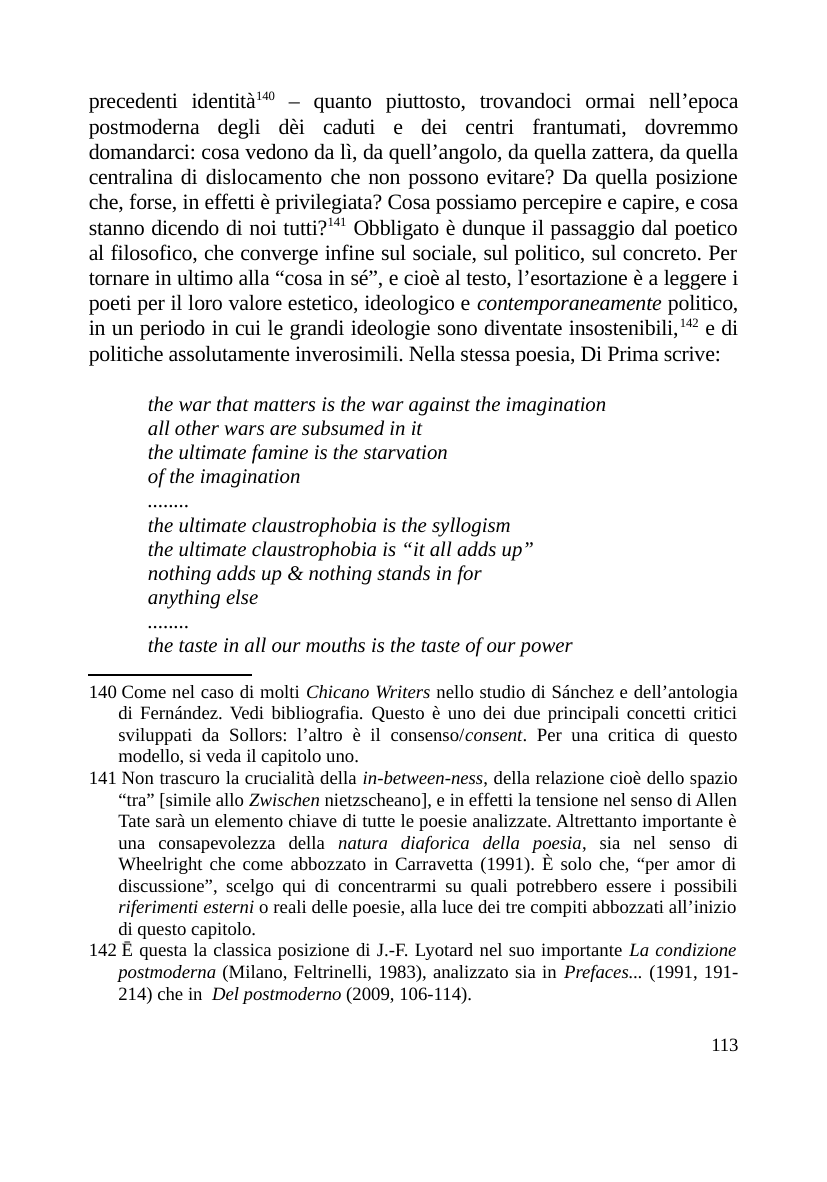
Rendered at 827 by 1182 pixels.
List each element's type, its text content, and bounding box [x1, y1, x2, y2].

text the war that matters is the war against the imagination [148, 392, 709, 416]
text the taste in all our mouths is the taste of our power [148, 633, 709, 657]
text all other wars are subsumed in it [148, 416, 709, 440]
text Come nel caso di molti Chicano Writers nello studio di Sánchez e dell’antologia di Fernández. Vedi bibliografia. Questo è uno dei due principali concetti critici sviluppati da Sollors: l’altro è il consenso/consent. Per una critica di questo modello, si veda il capitolo uno. [88, 681, 738, 767]
text anything else [148, 585, 709, 609]
text the ultimate famine is the starvation [148, 440, 709, 464]
text Non trascuro la crucialità della in-between-ness, della relazione cioè dello spazio “tra” [simile allo Zwischen nietzscheano], e in effetti la tensione nel senso di Allen Tate sarà un elemento chiave di tutte le poesie analizzate. Altrettanto importante è una consapevolezza della natura diaforica della poesia, sia nel senso di Wheelright che come abbozzato in Carravetta (1991). È solo che, “per amor di discussione”, scelgo qui di concentrarmi su quali potrebbero essere i possibili riferimenti esterni o reali delle poesie, alla luce dei tre compiti abbozzati all’inizio di questo capitolo. [88, 767, 738, 939]
text the ultimate claustrophobia is “it all adds up” [148, 537, 709, 561]
text ........ [148, 488, 709, 512]
text precedenti identità – quanto piuttosto, trovandoci ormai nell’epoca postmoderna degli dèi caduti e dei centri frantumati, dovremmo domandarci: cosa vedono da lì, da quell’angolo, da quella zattera, da quella centralina di dislocamento che non possono evitare? Da quella posizione che, forse, in effetti è privilegiata? Cosa possiamo percepire e capire, e cosa stanno dicendo di noi tutti? Obbligato è dunque il passaggio dal poetico al filosofico, che converge infine sul sociale, sul politico, sul concreto. Per tornare in ultimo alla “cosa in sé”, e cioè al testo, l’esortazione è a leggere i poeti per il loro valore estetico, ideologico e contemporaneamente politico, in un periodo in cui le grandi ideologie sono diventate insostenibili, e di politiche assolutamente inverosimili. Nella stessa poesia, Di Prima scrive: [88, 88, 738, 366]
text ........ [148, 609, 709, 633]
text Ē questa la classica posizione di J.-F. Lyotard nel suo importante La condizione postmoderna (Milano, Feltrinelli, 1983), analizzato sia in Prefaces... (1991, 191-214) che in Del postmoderno (2009, 106-114). [88, 939, 738, 1004]
text of the imagination [148, 464, 709, 488]
text the ultimate claustrophobia is the syllogism [148, 512, 709, 537]
text nothing adds up & nothing stands in for [148, 561, 709, 585]
